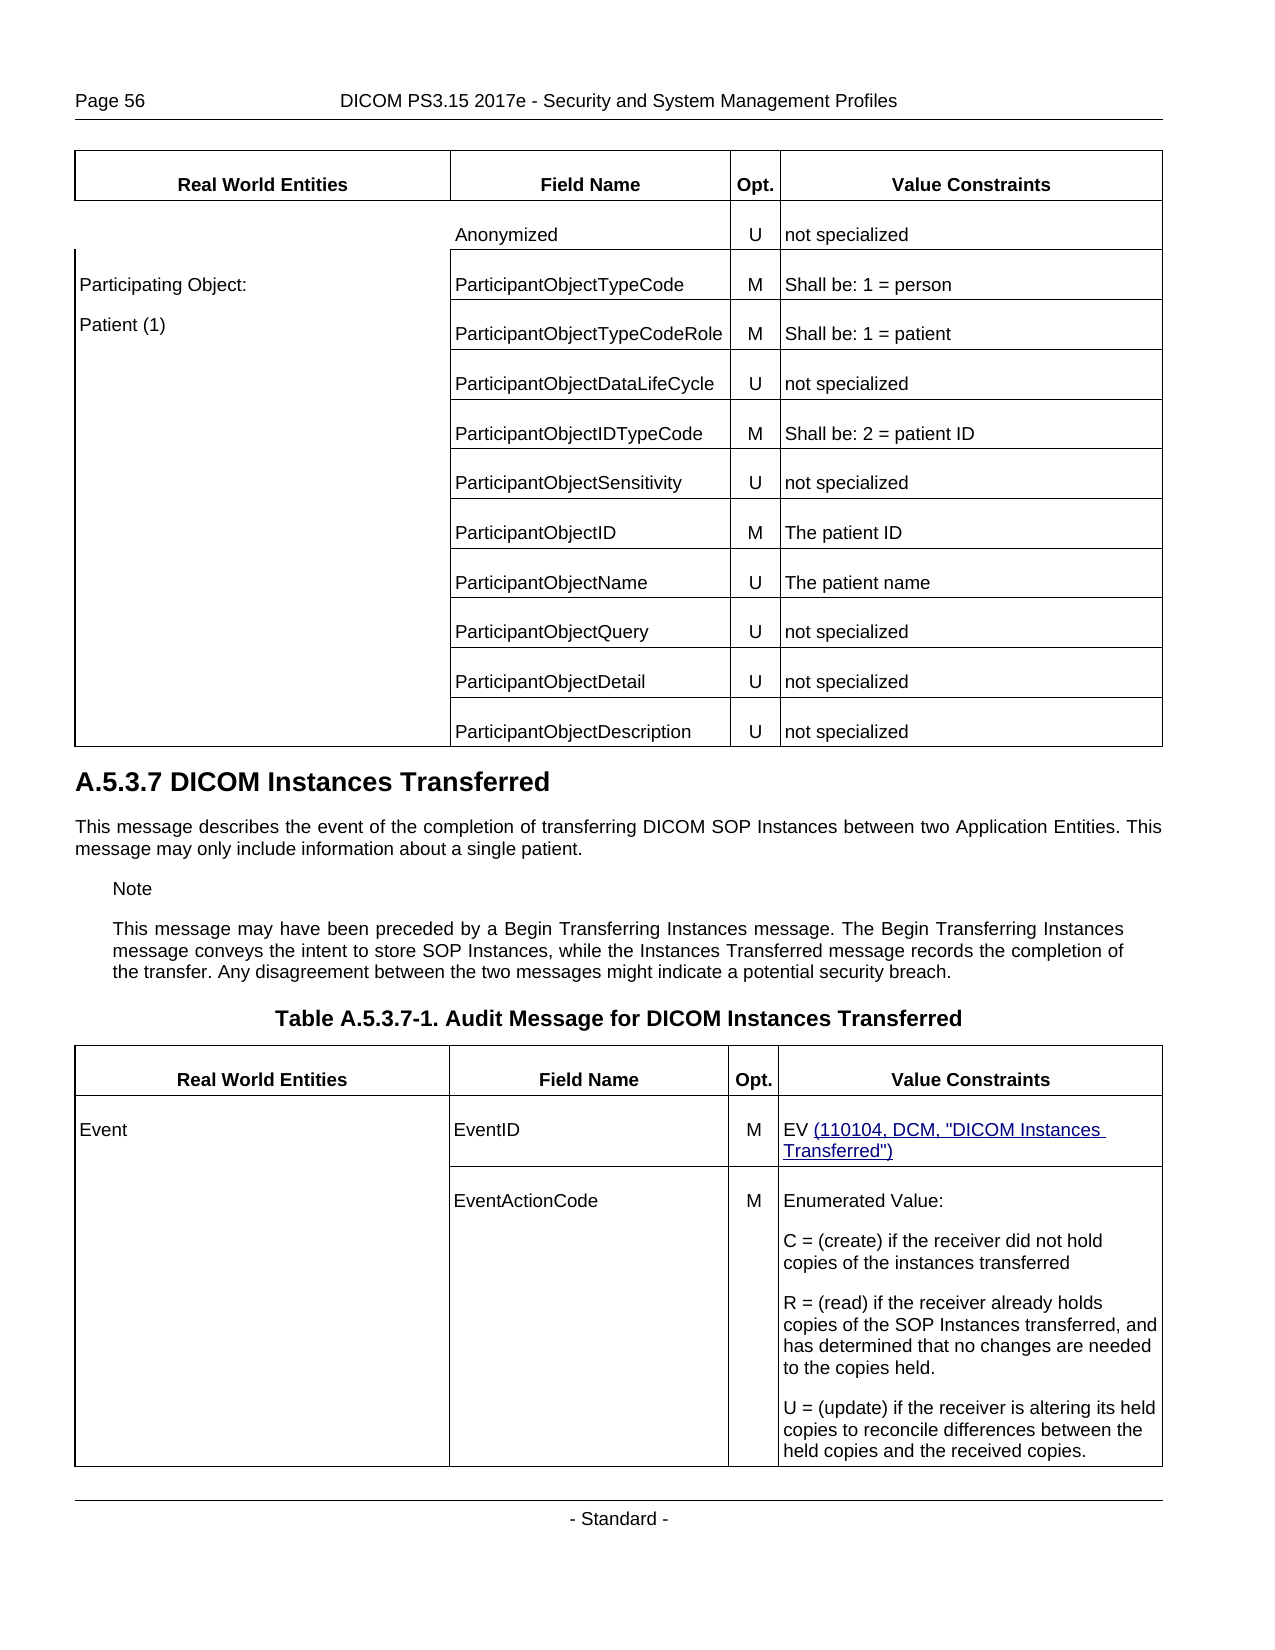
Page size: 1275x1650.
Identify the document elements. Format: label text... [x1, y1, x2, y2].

table_cell M [731, 250, 780, 299]
table_cell U [731, 350, 780, 398]
table_cell U [731, 598, 780, 647]
table_cell not specialized [781, 350, 1162, 398]
table_cell ParticipantObjectSensitivity [451, 449, 730, 498]
table_cell EventActionCode [450, 1167, 728, 1466]
table_cell U [731, 698, 780, 746]
table_header Field Name [450, 1046, 728, 1094]
text This message may have been preceded by a Begin Transferring Instances message. The Begin Transferring Instances message conveys the intent to store SOP Instances, while the Instances Transferred message records the completion of the transfer. Any disagreement between the two messages might indicate a potential security breach. [112, 918, 1125, 983]
table_header Value Constraints [779, 1046, 1162, 1094]
table_cell ParticipantObjectQuery [451, 598, 730, 647]
table_cell not specialized [781, 598, 1162, 647]
table_cell Enumerated Value: C = (create) if the receiver did not hold copies of the instances transferred R = (read) if the receiver already holds copies of the SOP Instances transferred, and has determined that no changes are needed to the copies held. U = (update) if the receiver is altering its held copies to reconcile differences between the held copies and the received copies. [779, 1167, 1162, 1466]
table_cell ParticipantObjectDetail [451, 648, 730, 697]
table_cell ParticipantObjectTypeCode [451, 250, 730, 299]
text Note [112, 878, 1125, 899]
text This message describes the event of the completion of transferring DICOM SOP Instances between two Application Entities. This message may only include information about a single patient. [75, 816, 1162, 859]
table_cell not specialized [781, 648, 1162, 697]
table_cell EV (110104, DCM, "DICOM Instances Transferred") [779, 1096, 1162, 1166]
table_cell U [731, 648, 780, 697]
table_cell Participating Object: Patient (1) [76, 249, 450, 746]
table_cell ParticipantObjectDescription [451, 698, 730, 746]
table_header Field Name [451, 151, 730, 200]
table_cell M [731, 300, 780, 349]
table_cell M [729, 1096, 778, 1166]
table_header Opt. [729, 1046, 778, 1094]
table_header Real World Entities [76, 1046, 449, 1094]
table_cell Anonymized [451, 201, 730, 249]
table_cell U [731, 201, 780, 249]
table_cell U [731, 549, 780, 597]
table_cell ParticipantObjectID [451, 499, 730, 547]
table_cell Shall be: 1 = person [781, 250, 1162, 299]
table_header Real World Entities [76, 151, 450, 200]
table_cell ParticipantObjectIDTypeCode [451, 400, 730, 448]
table_cell The patient ID [781, 499, 1162, 547]
table_cell not specialized [781, 201, 1162, 249]
table_header Opt. [731, 151, 780, 200]
table_cell M [731, 400, 780, 448]
text A.5.3.7 DICOM Instances Transferred [75, 766, 1162, 797]
table_cell The patient name [781, 549, 1162, 597]
table_cell not specialized [781, 698, 1162, 746]
table_cell ParticipantObjectTypeCodeRole [451, 300, 730, 349]
table_cell not specialized [781, 449, 1162, 498]
table_cell ParticipantObjectDataLifeCycle [451, 350, 730, 398]
table_cell ParticipantObjectName [451, 549, 730, 597]
table_cell Shall be: 1 = patient [781, 300, 1162, 349]
table_cell Event [76, 1096, 449, 1466]
table_cell EventID [450, 1096, 728, 1166]
table_cell U [731, 449, 780, 498]
table_cell M [731, 499, 780, 547]
table_header Value Constraints [781, 151, 1162, 200]
table_cell M [729, 1167, 778, 1466]
text Table A.5.3.7-1. Audit Message for DICOM Instances Transferred [75, 1005, 1162, 1031]
table_cell Shall be: 2 = patient ID [781, 400, 1162, 448]
